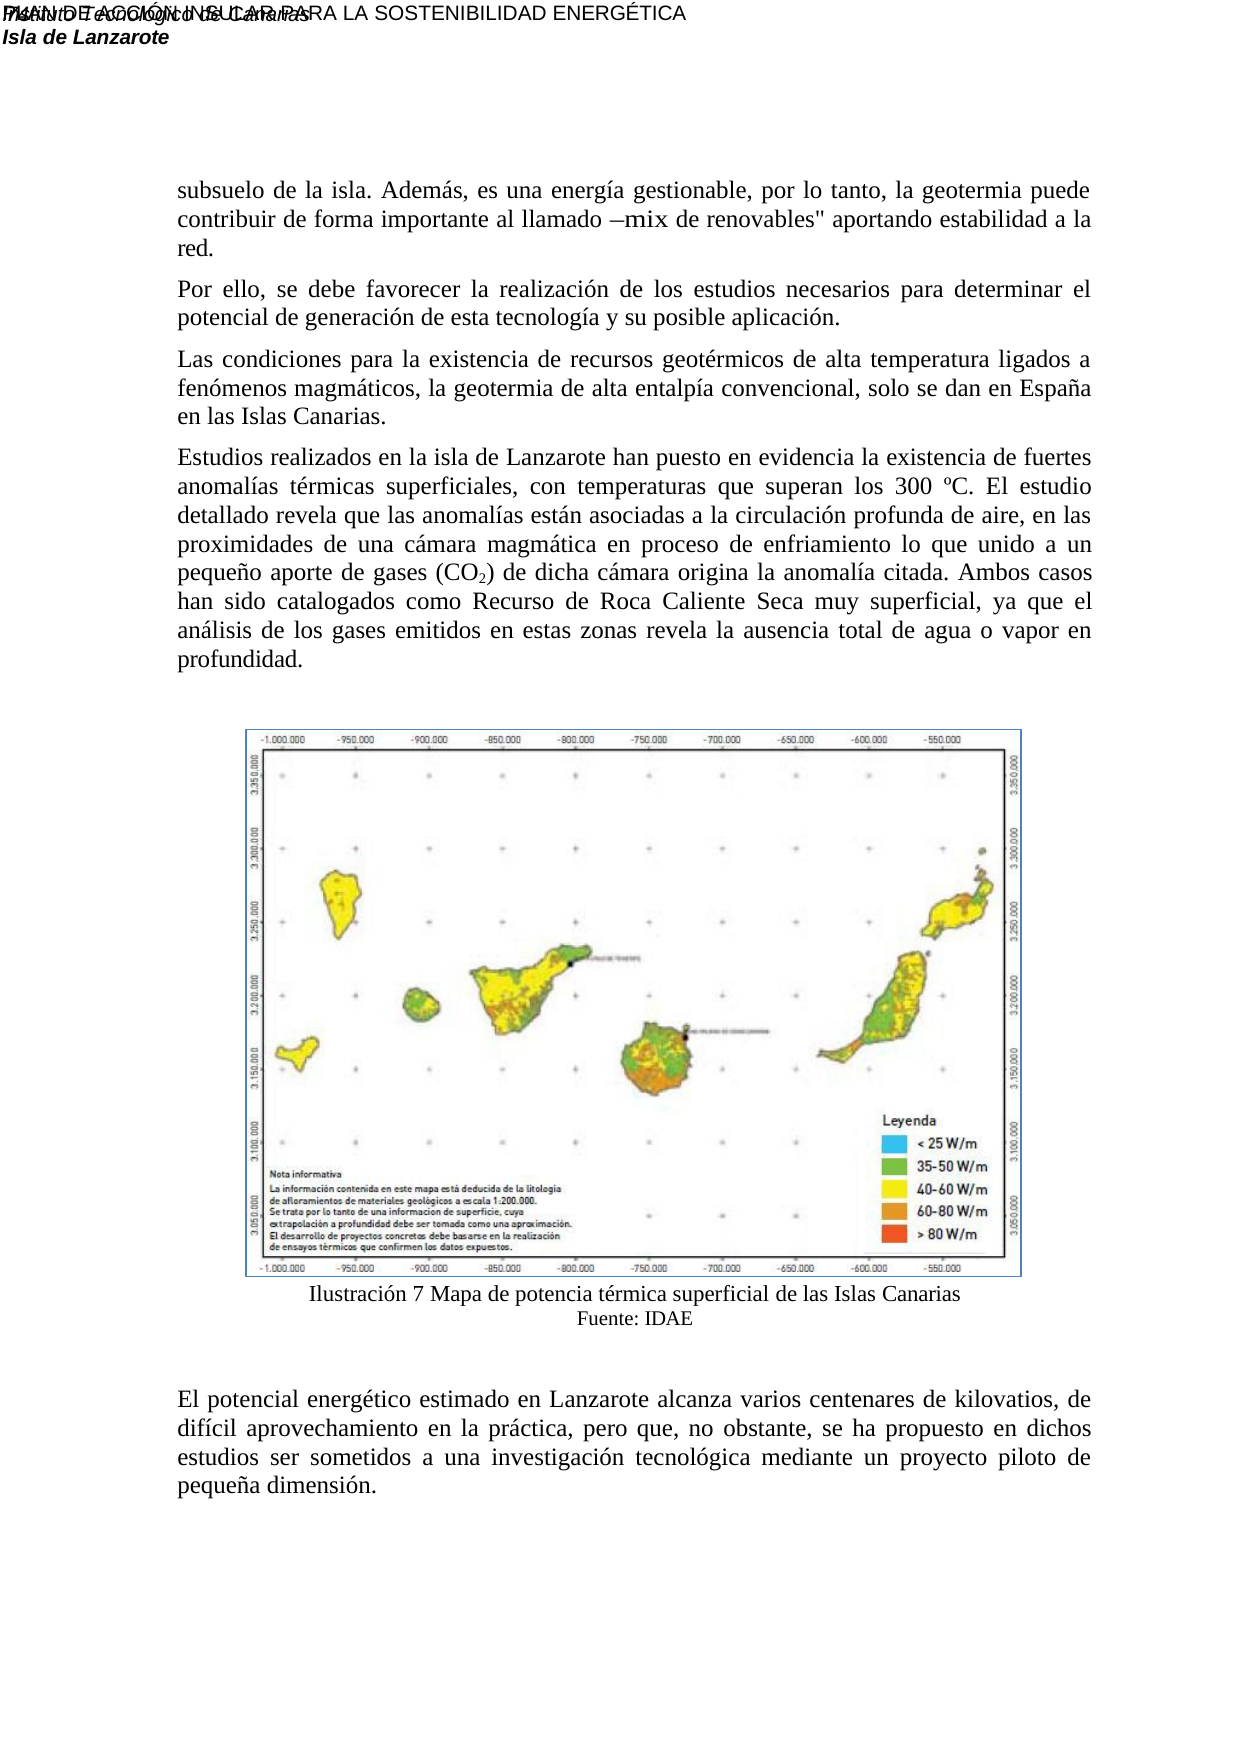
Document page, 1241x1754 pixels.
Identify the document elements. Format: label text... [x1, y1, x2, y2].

text Ilustración 7 Mapa de potencia térmica superficial de las Islas Canarias [183, 729, 1086, 1306]
text Por ello, se debe favorecer la realización de los estudios necesarios para determinar el potencial de generación de esta tecnología y su posible aplicación. [177, 275, 1093, 331]
text Estudios realizados en la isla de Lanzarote han puesto en evidencia la existencia de fuertes anomalías térmicas superficiales, con temperaturas que superan los 300 ºC. El estudio detallado revela que las anomalías están asociadas a la circulación profunda de aire, en las proximidades de una cámara magmática en proceso de enfriamiento lo que unido a un pequeño aporte de gases (CO2) de dicha cámara origina la anomalía citada. Ambos casos han sido catalogados como Recurso de Roca Caliente Seca muy superficial, ya que el análisis de los gases emitidos en estas zonas revela la ausencia total de agua o vapor en profundidad. [177, 442, 1093, 672]
text El potencial energético estimado en Lanzarote alcanza varios centenares de kilovatios, de difícil aprovechamiento en la práctica, pero que, no obstante, se ha propuesto en dichos estudios ser sometidos a una investigación tecnológica mediante un proyecto piloto de pequeña dimensión. [177, 1384, 1092, 1499]
text Las condiciones para la existencia de recursos geotérmicos de alta temperatura ligados a fenómenos magmáticos, la geotermia de alta entalpía convencional, solo se dan en España en las Islas Canarias. [177, 344, 1092, 430]
text subsuelo de la isla. Además, es una energía gestionable, por lo tanto, la geotermia puede contribuir de forma importante al llamado ―mix de renovables" aportando estabilidad a la red. [177, 176, 1092, 262]
text Fuente: IDAE [184, 1306, 1086, 1330]
